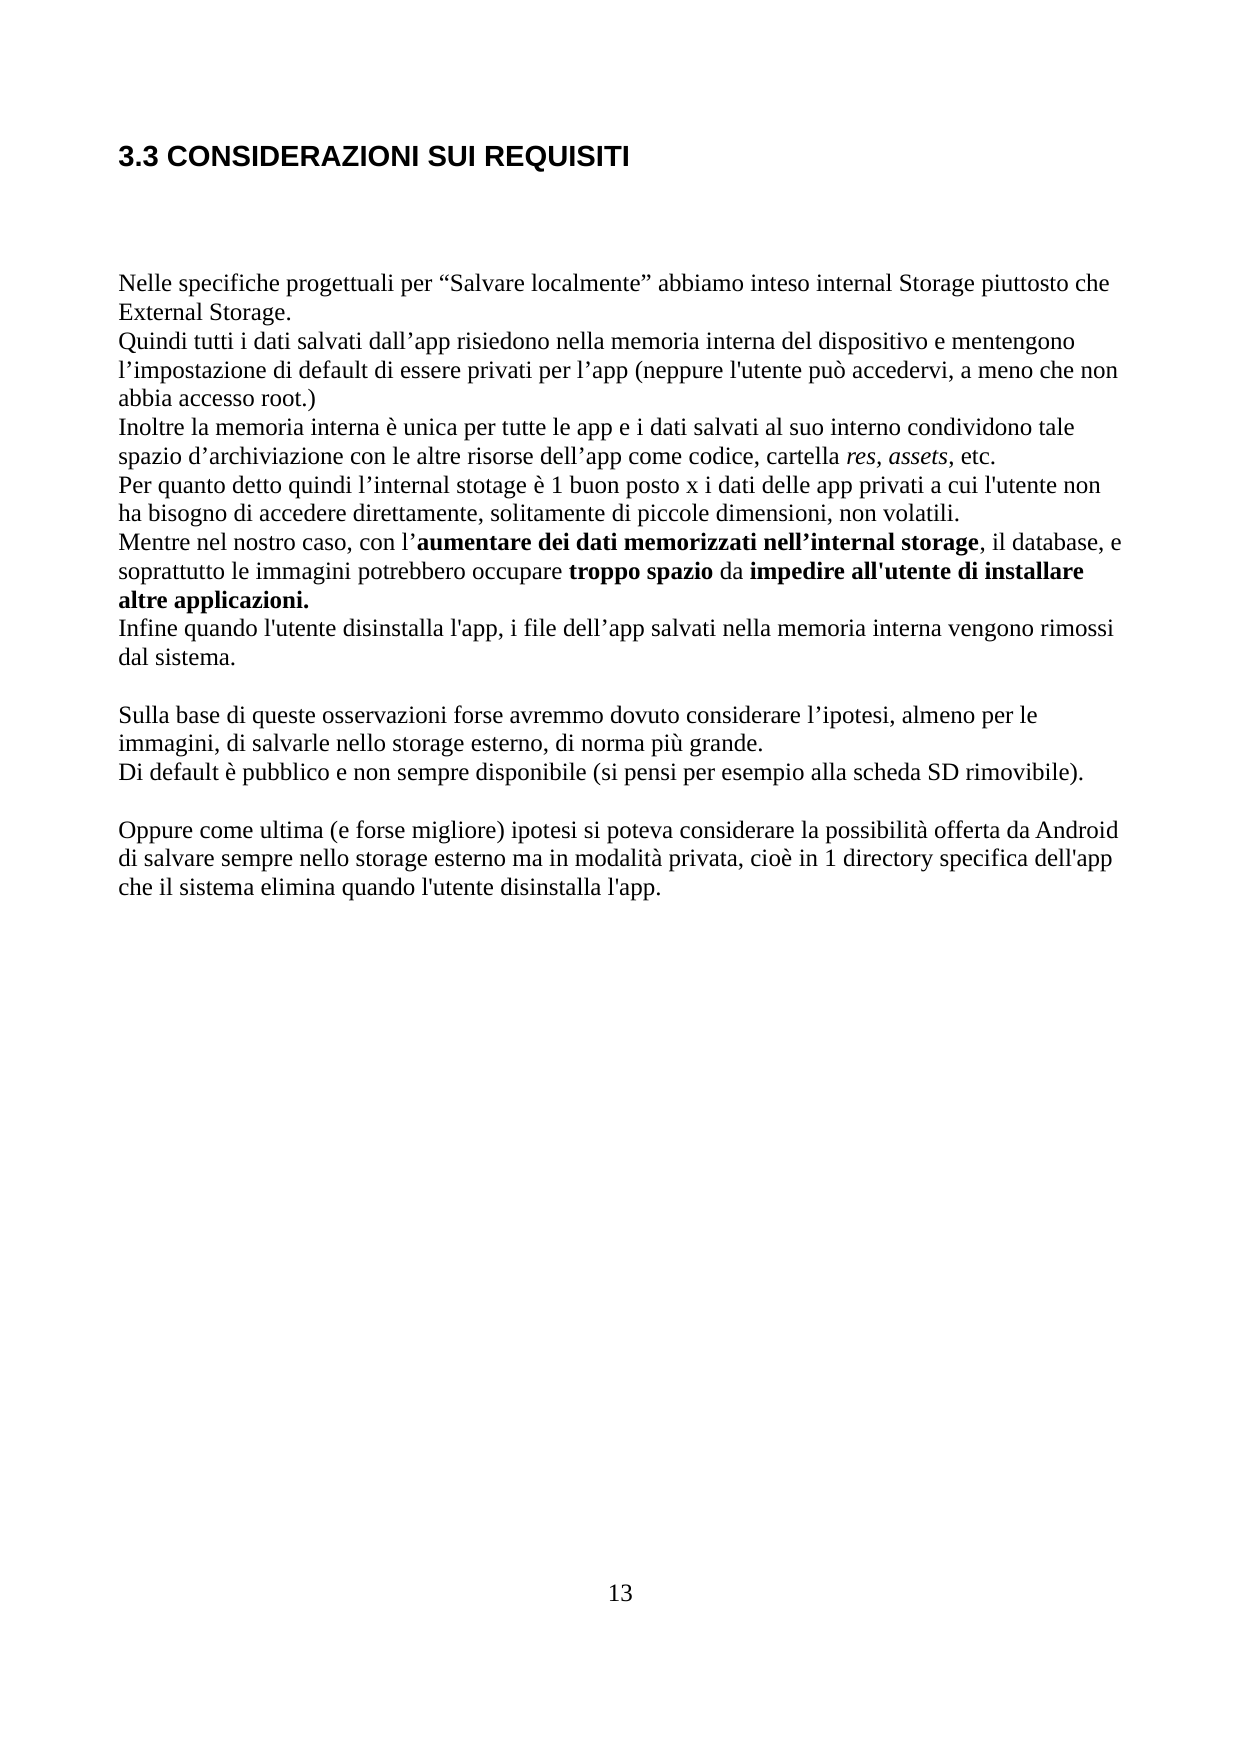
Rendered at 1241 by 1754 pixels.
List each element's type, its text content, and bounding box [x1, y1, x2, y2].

text Inoltre la memoria interna è unica per tutte le app e i dati salvati al suo interno condividono tale spazio d’archiviazione con le altre risorse dell’app come codice, cartella res, assets, etc. [118, 412, 1122, 470]
text Mentre nel nostro caso, con l’aumentare dei dati memorizzati nell’internal storage, il database, e soprattutto le immagini potrebbero occupare troppo spazio da impedire all'utente di installare altre applicazioni. [118, 527, 1122, 613]
text Oppure come ultima (e forse migliore) ipotesi si poteva considerare la possibilità offerta da Android di salvare sempre nello storage esterno ma in modalità privata, cioè in 1 directory specifica dell'app che il sistema elimina quando l'utente disinstalla l'app. [118, 815, 1122, 901]
text Per quanto detto quindi l’internal stotage è 1 buon posto x i dati delle app privati a cui l'utente non ha bisogno di accedere direttamente, solitamente di piccole dimensioni, non volatili. [118, 470, 1122, 527]
text Quindi tutti i dati salvati dall’app risiedono nella memoria interna del dispositivo e mentengono l’impostazione di default di essere privati per l’app (neppure l'utente può accedervi, a meno che non abbia accesso root.) [118, 326, 1122, 412]
text Sulla base di queste osservazioni forse avremmo dovuto considerare l’ipotesi, almeno per le immagini, di salvarle nello storage esterno, di norma più grande. [118, 700, 1122, 757]
text Di default è pubblico e non sempre disponibile (si pensi per esempio alla scheda SD rimovibile). [118, 757, 1122, 786]
text Nelle specifiche progettuali per “Salvare localmente” abbiamo inteso internal Storage piuttosto che External Storage. [118, 268, 1122, 326]
text Infine quando l'utente disinstalla l'app, i file dell’app salvati nella memoria interna vengono rimossi dal sistema. [118, 613, 1122, 671]
subtitle 3.3 CONSIDERAZIONI SUI REQUISITI [118, 139, 1122, 172]
